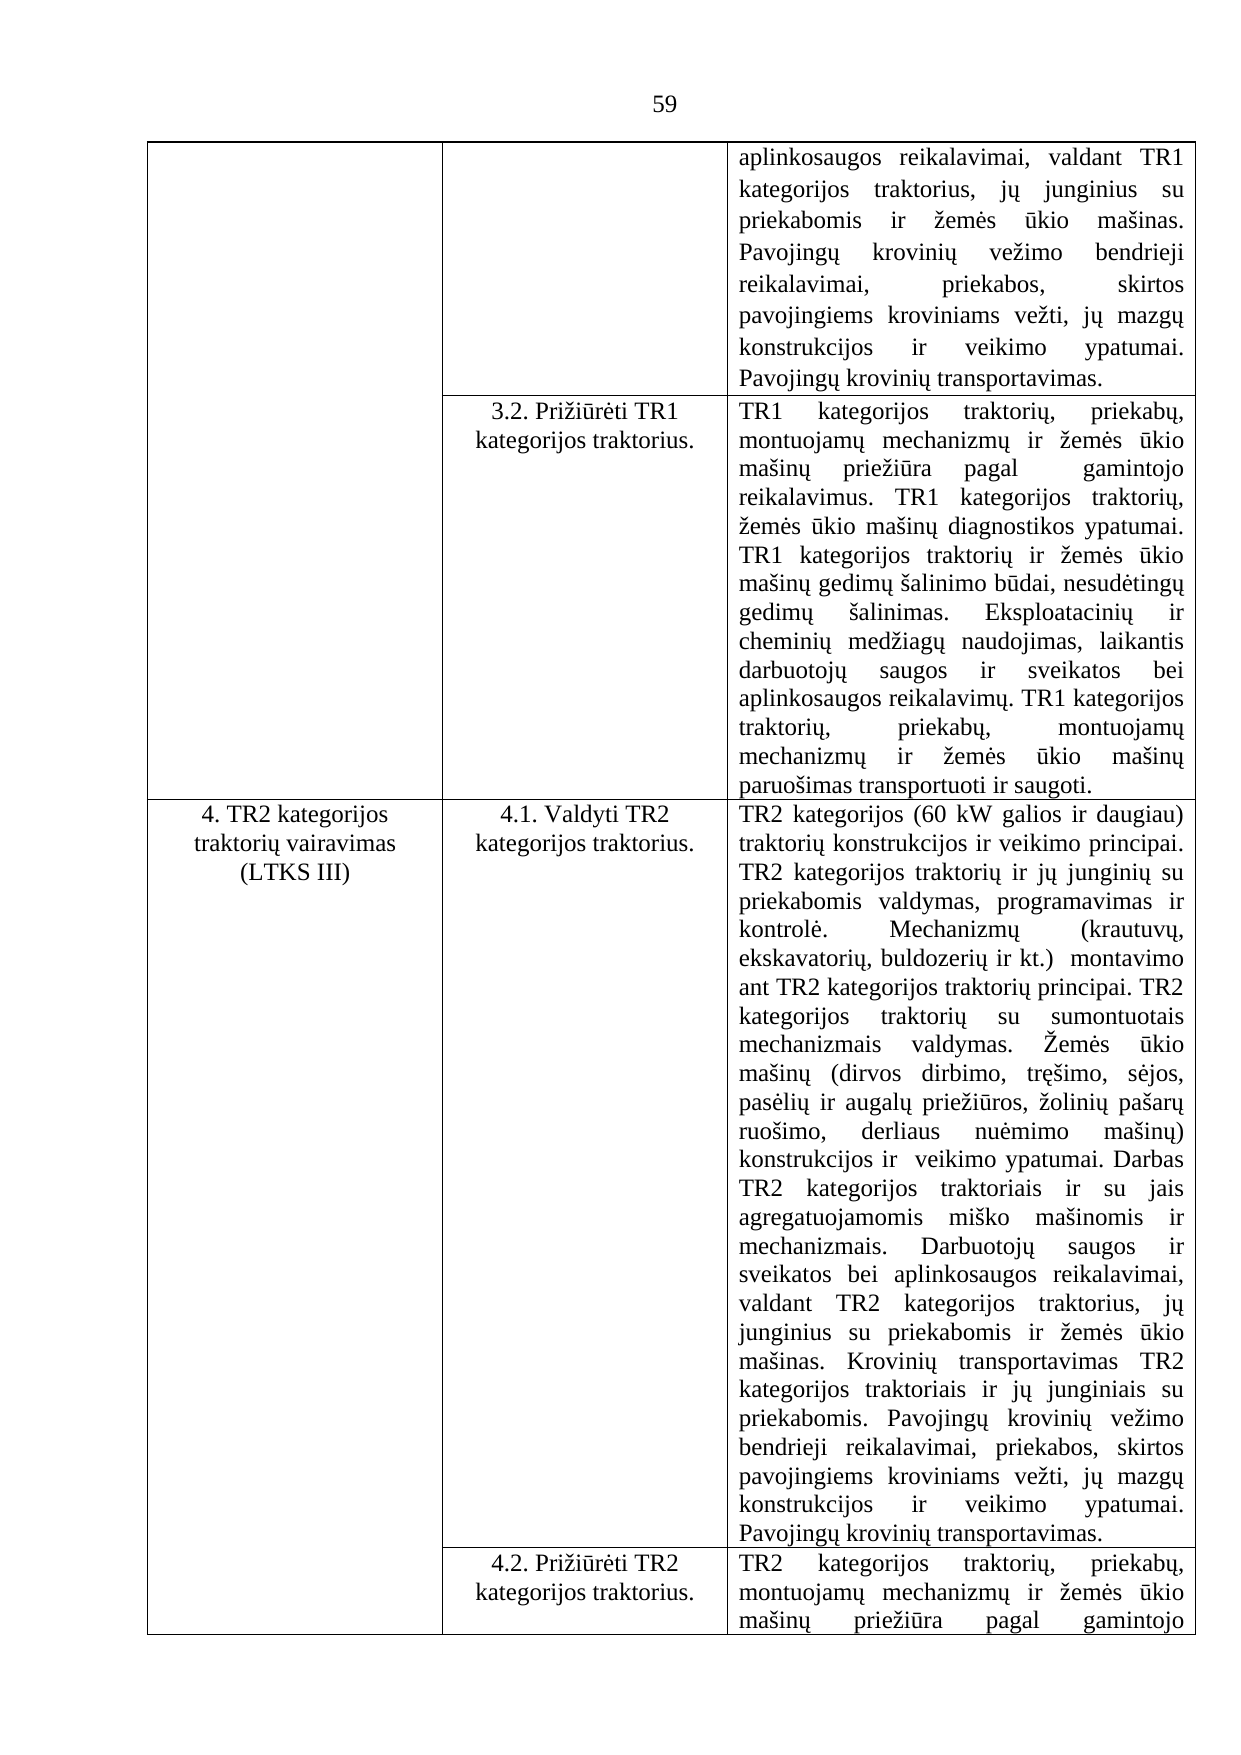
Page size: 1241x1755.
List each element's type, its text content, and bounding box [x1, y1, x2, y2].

table_cell aplinkosaugos reikalavimai, valdant TR1 kategorijos traktorius, jų junginius su priekabomis ir žemės ūkio mašinas. Pavojingų krovinių vežimo bendrieji reikalavimai, priekabos, skirtos pavojingiems kroviniams vežti, jų mazgų konstrukcijos ir veikimo ypatumai. Pavojingų krovinių transportavimas. [728, 143, 1195, 395]
table_cell TR2 kategorijos (60 kW galios ir daugiau) traktorių konstrukcijos ir veikimo principai. TR2 kategorijos traktorių ir jų junginių su priekabomis valdymas, programavimas ir kontrolė. Mechanizmų (krautuvų, ekskavatorių, buldozerių ir kt.) montavimo ant TR2 kategorijos traktorių principai. TR2 kategorijos traktorių su sumontuotais mechanizmais valdymas. Žemės ūkio mašinų (dirvos dirbimo, tręšimo, sėjos, pasėlių ir augalų priežiūros, žolinių pašarų ruošimo, derliaus nuėmimo mašinų) konstrukcijos ir veikimo ypatumai. Darbas TR2 kategorijos traktoriais ir su jais agregatuojamomis miško mašinomis ir mechanizmais. Darbuotojų saugos ir sveikatos bei aplinkosaugos reikalavimai, valdant TR2 kategorijos traktorius, jų junginius su priekabomis ir žemės ūkio mašinas. Krovinių transportavimas TR2 kategorijos traktoriais ir jų junginiais su priekabomis. Pavojingų krovinių vežimo bendrieji reikalavimai, priekabos, skirtos pavojingiems kroviniams vežti, jų mazgų konstrukcijos ir veikimo ypatumai. Pavojingų krovinių transportavimas. [728, 800, 1195, 1547]
table_cell 4. TR2 kategorijos traktorių vairavimas (LTKS III) [148, 800, 442, 1634]
table_cell TR1 kategorijos traktorių, priekabų, montuojamų mechanizmų ir žemės ūkio mašinų priežiūra pagal gamintojo reikalavimus. TR1 kategorijos traktorių, žemės ūkio mašinų diagnostikos ypatumai. TR1 kategorijos traktorių ir žemės ūkio mašinų gedimų šalinimo būdai, nesudėtingų gedimų šalinimas. Eksploatacinių ir cheminių medžiagų naudojimas, laikantis darbuotojų saugos ir sveikatos bei aplinkosaugos reikalavimų. TR1 kategorijos traktorių, priekabų, montuojamų mechanizmų ir žemės ūkio mašinų paruošimas transportuoti ir saugoti. [728, 396, 1195, 798]
table_cell [148, 143, 442, 798]
table_cell 4.1. Valdyti TR2 kategorijos traktorius. [443, 800, 727, 1547]
table_cell 3.2. Prižiūrėti TR1 kategorijos traktorius. [443, 396, 727, 798]
table_cell [443, 143, 727, 395]
table_cell TR2 kategorijos traktorių, priekabų, montuojamų mechanizmų ir žemės ūkio mašinų priežiūra pagal gamintojo [728, 1548, 1195, 1634]
table_cell 4.2. Prižiūrėti TR2 kategorijos traktorius. [443, 1548, 727, 1634]
